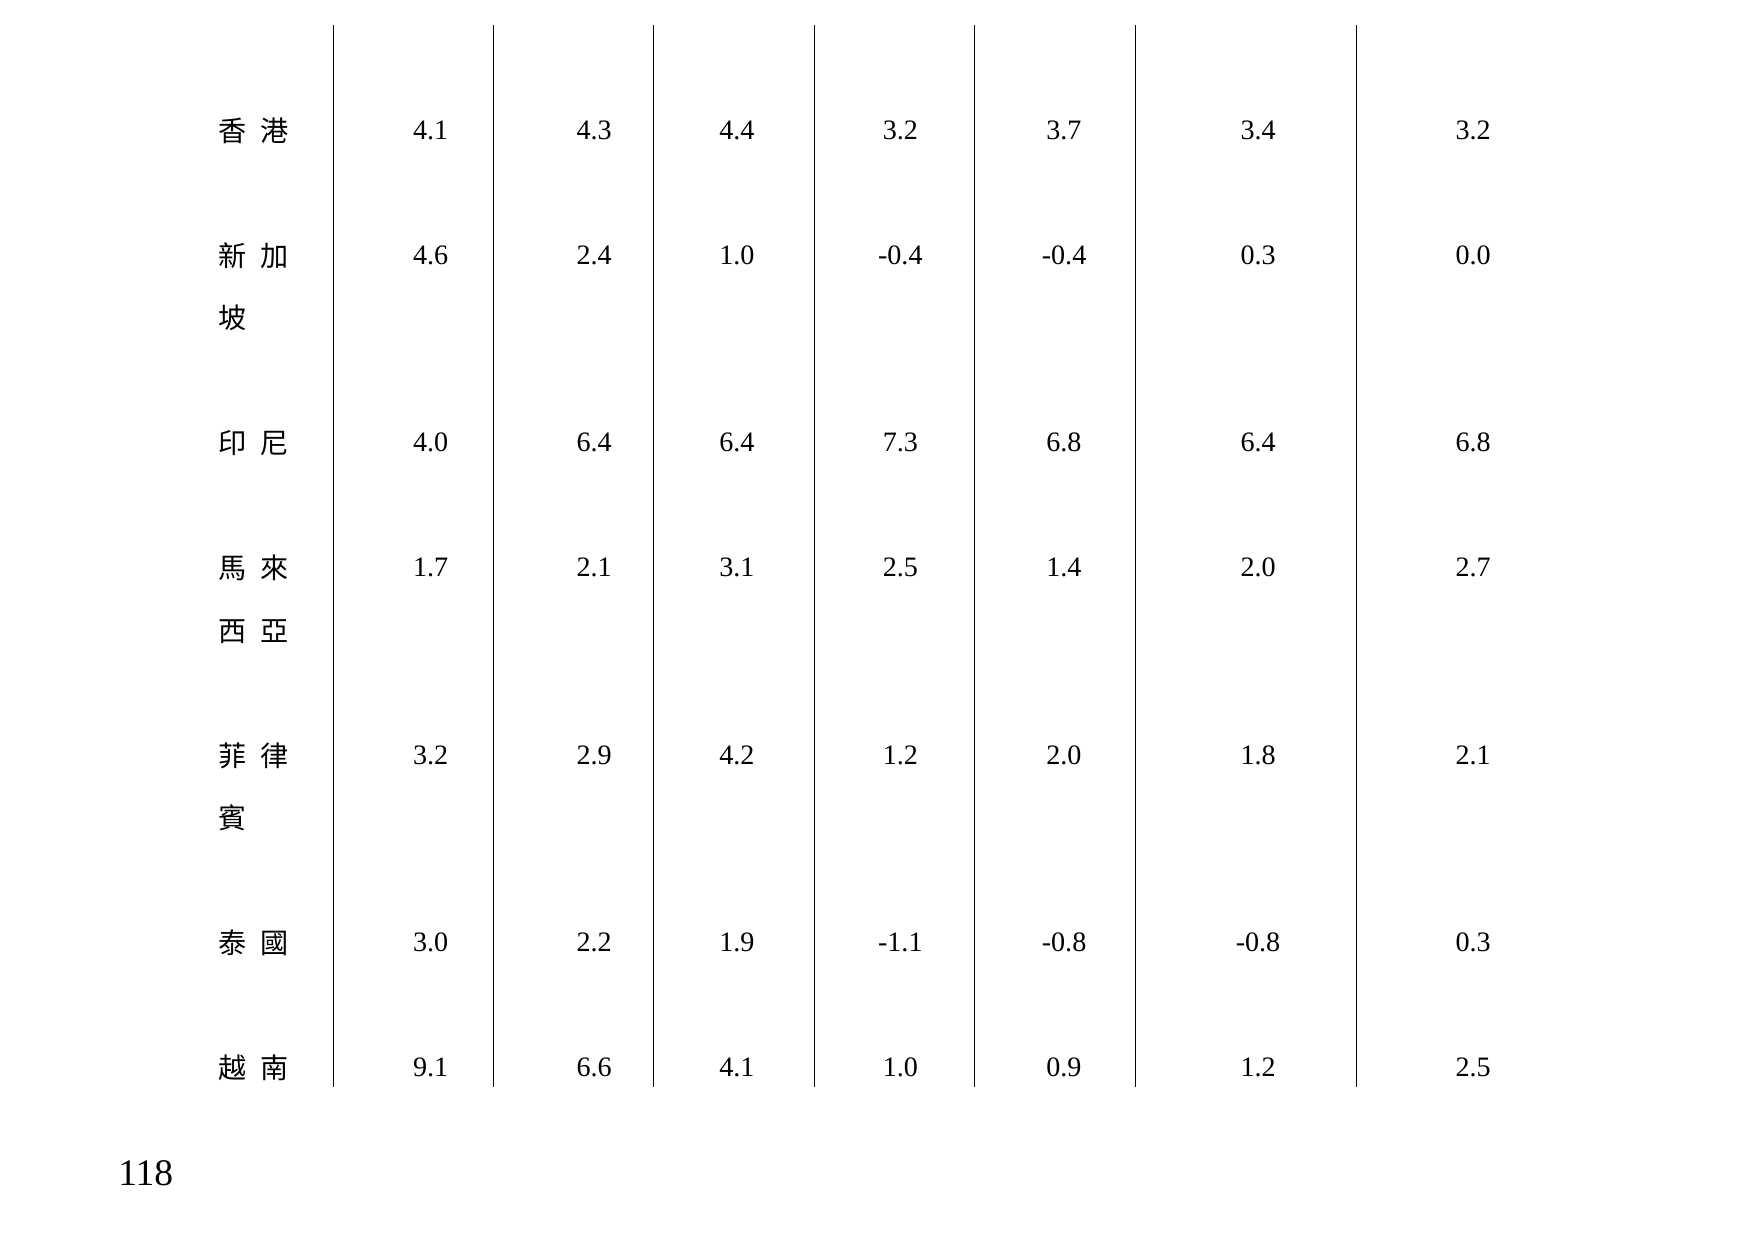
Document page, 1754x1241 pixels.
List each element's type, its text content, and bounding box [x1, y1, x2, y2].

table_cell 4.3 [494, 25, 653, 150]
table_cell 1.9 [654, 837, 814, 962]
table_cell 3.7 [975, 25, 1135, 150]
table_cell 3.2 [334, 650, 493, 837]
table_cell 6.6 [494, 962, 653, 1087]
table_cell 6.8 [1357, 337, 1578, 462]
table_cell 2.7 [1357, 462, 1578, 650]
table_cell 1.2 [815, 650, 974, 837]
table_cell 1.2 [1136, 962, 1356, 1087]
table_cell 越南 [179, 962, 333, 1087]
table_cell 4.0 [334, 337, 493, 462]
table_cell 印尼 [179, 337, 333, 462]
table_cell 4.1 [334, 25, 493, 150]
table_cell 2.4 [494, 150, 653, 337]
table_cell -0.8 [1136, 837, 1356, 962]
table_cell -0.8 [975, 837, 1135, 962]
table_cell -1.1 [815, 837, 974, 962]
table_cell 4.2 [654, 650, 814, 837]
table_cell 3.1 [654, 462, 814, 650]
table_cell 7.3 [815, 337, 974, 462]
table_cell 2.5 [1357, 962, 1578, 1087]
table_cell 泰國 [179, 837, 333, 962]
table_cell 1.7 [334, 462, 493, 650]
table_cell 菲律賓 [179, 650, 333, 837]
table_cell -0.4 [975, 150, 1135, 337]
table_cell 0.9 [975, 962, 1135, 1087]
table_cell 3.2 [815, 25, 974, 150]
table_cell 2.0 [975, 650, 1135, 837]
table_cell 香港 [179, 25, 333, 150]
table_cell 3.0 [334, 837, 493, 962]
table_cell 3.2 [1357, 25, 1578, 150]
table_cell 6.4 [1136, 337, 1356, 462]
table_cell 2.5 [815, 462, 974, 650]
table_cell 0.0 [1357, 150, 1578, 337]
table_cell 新加坡 [179, 150, 333, 337]
table_cell 0.3 [1136, 150, 1356, 337]
table_cell 6.4 [494, 337, 653, 462]
table_cell 2.0 [1136, 462, 1356, 650]
table_cell 馬來西亞 [179, 462, 333, 650]
table_cell 4.6 [334, 150, 493, 337]
table_cell -0.4 [815, 150, 974, 337]
table_cell 9.1 [334, 962, 493, 1087]
table_cell 4.1 [654, 962, 814, 1087]
table_cell 2.1 [494, 462, 653, 650]
table_cell 2.2 [494, 837, 653, 962]
table_cell 1.0 [815, 962, 974, 1087]
table_cell 1.0 [654, 150, 814, 337]
table_cell 6.4 [654, 337, 814, 462]
table_cell 2.9 [494, 650, 653, 837]
table_cell 6.8 [975, 337, 1135, 462]
table_cell 2.1 [1357, 650, 1578, 837]
table_cell 4.4 [654, 25, 814, 150]
table_cell 1.4 [975, 462, 1135, 650]
table_cell 3.4 [1136, 25, 1356, 150]
table_cell 0.3 [1357, 837, 1578, 962]
table_cell 1.8 [1136, 650, 1356, 837]
